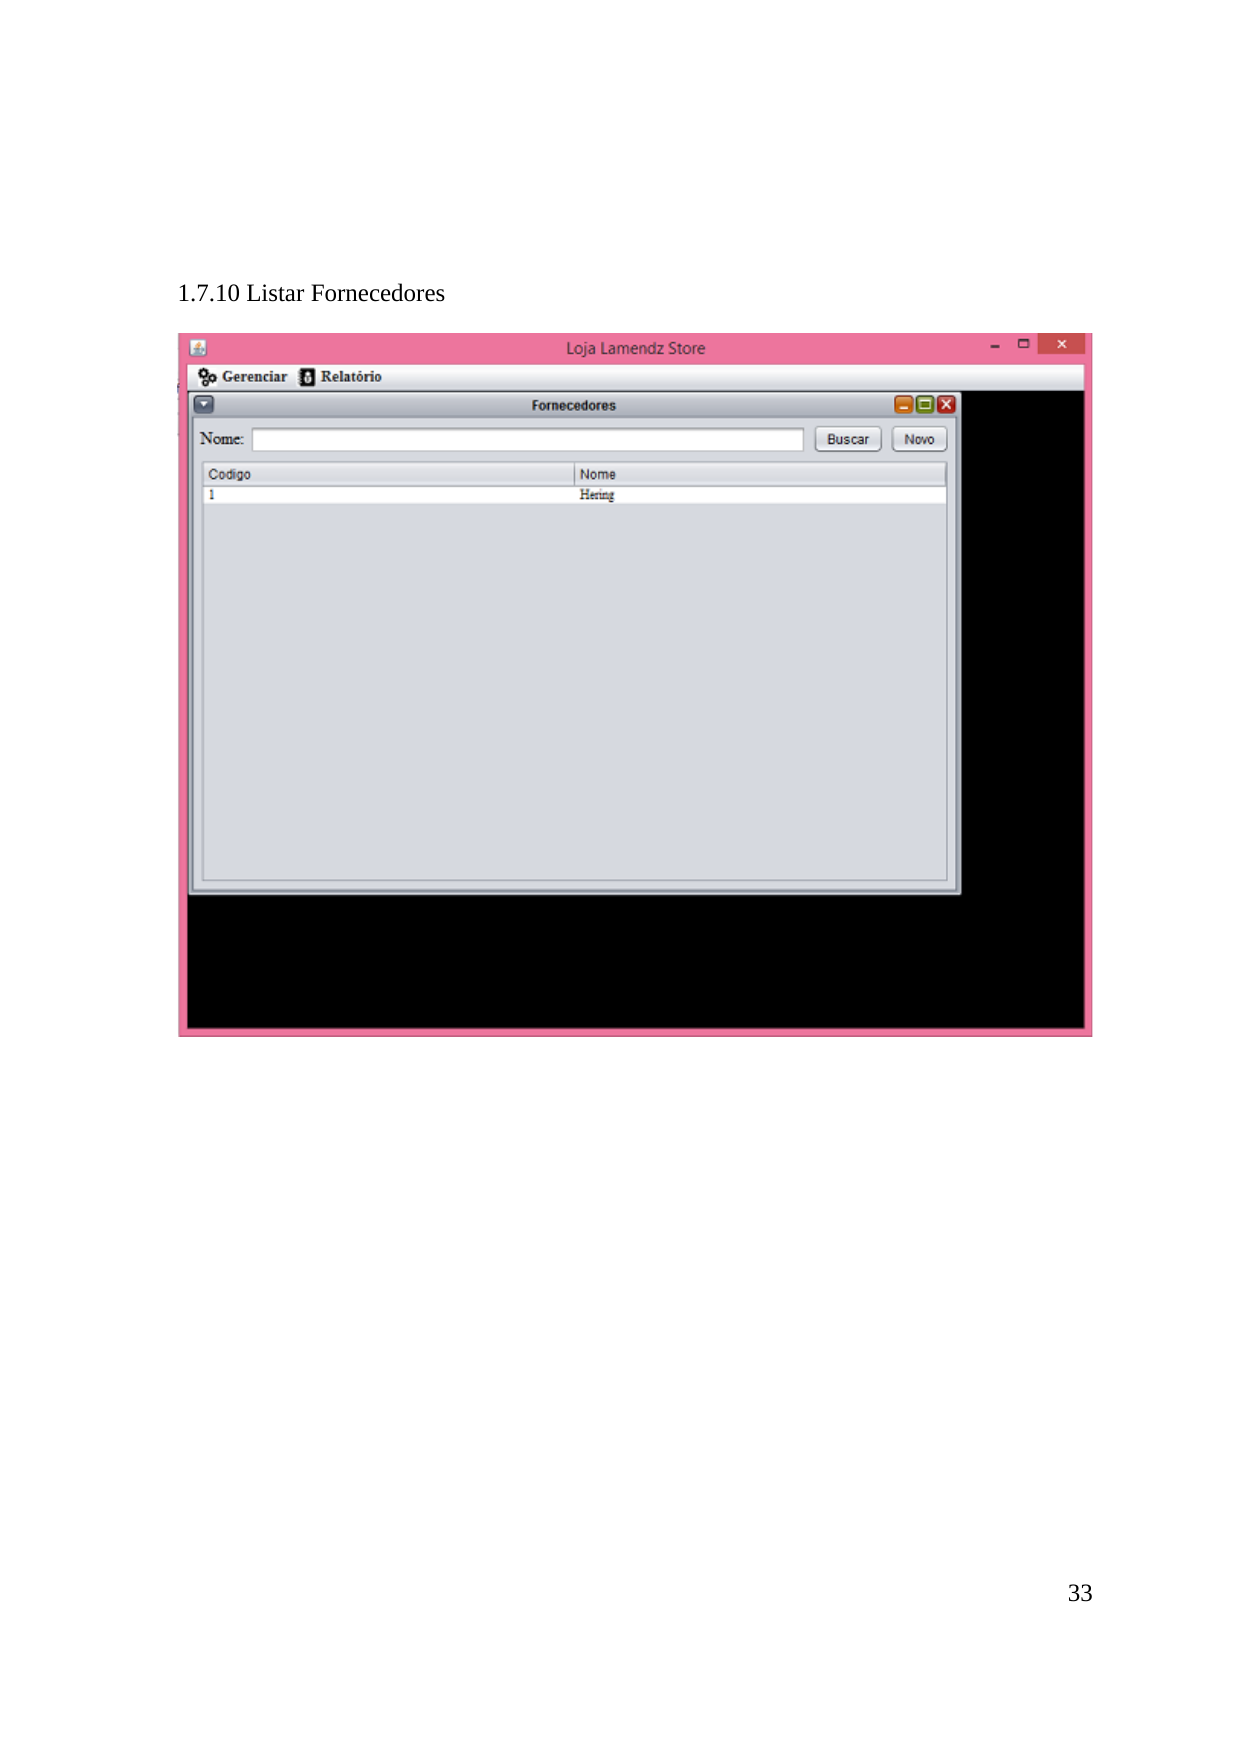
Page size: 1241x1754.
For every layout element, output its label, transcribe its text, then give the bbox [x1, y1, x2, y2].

picture [177, 333, 1093, 1037]
subtitle 1.7.10 Listar Fornecedores [177, 278, 1093, 307]
